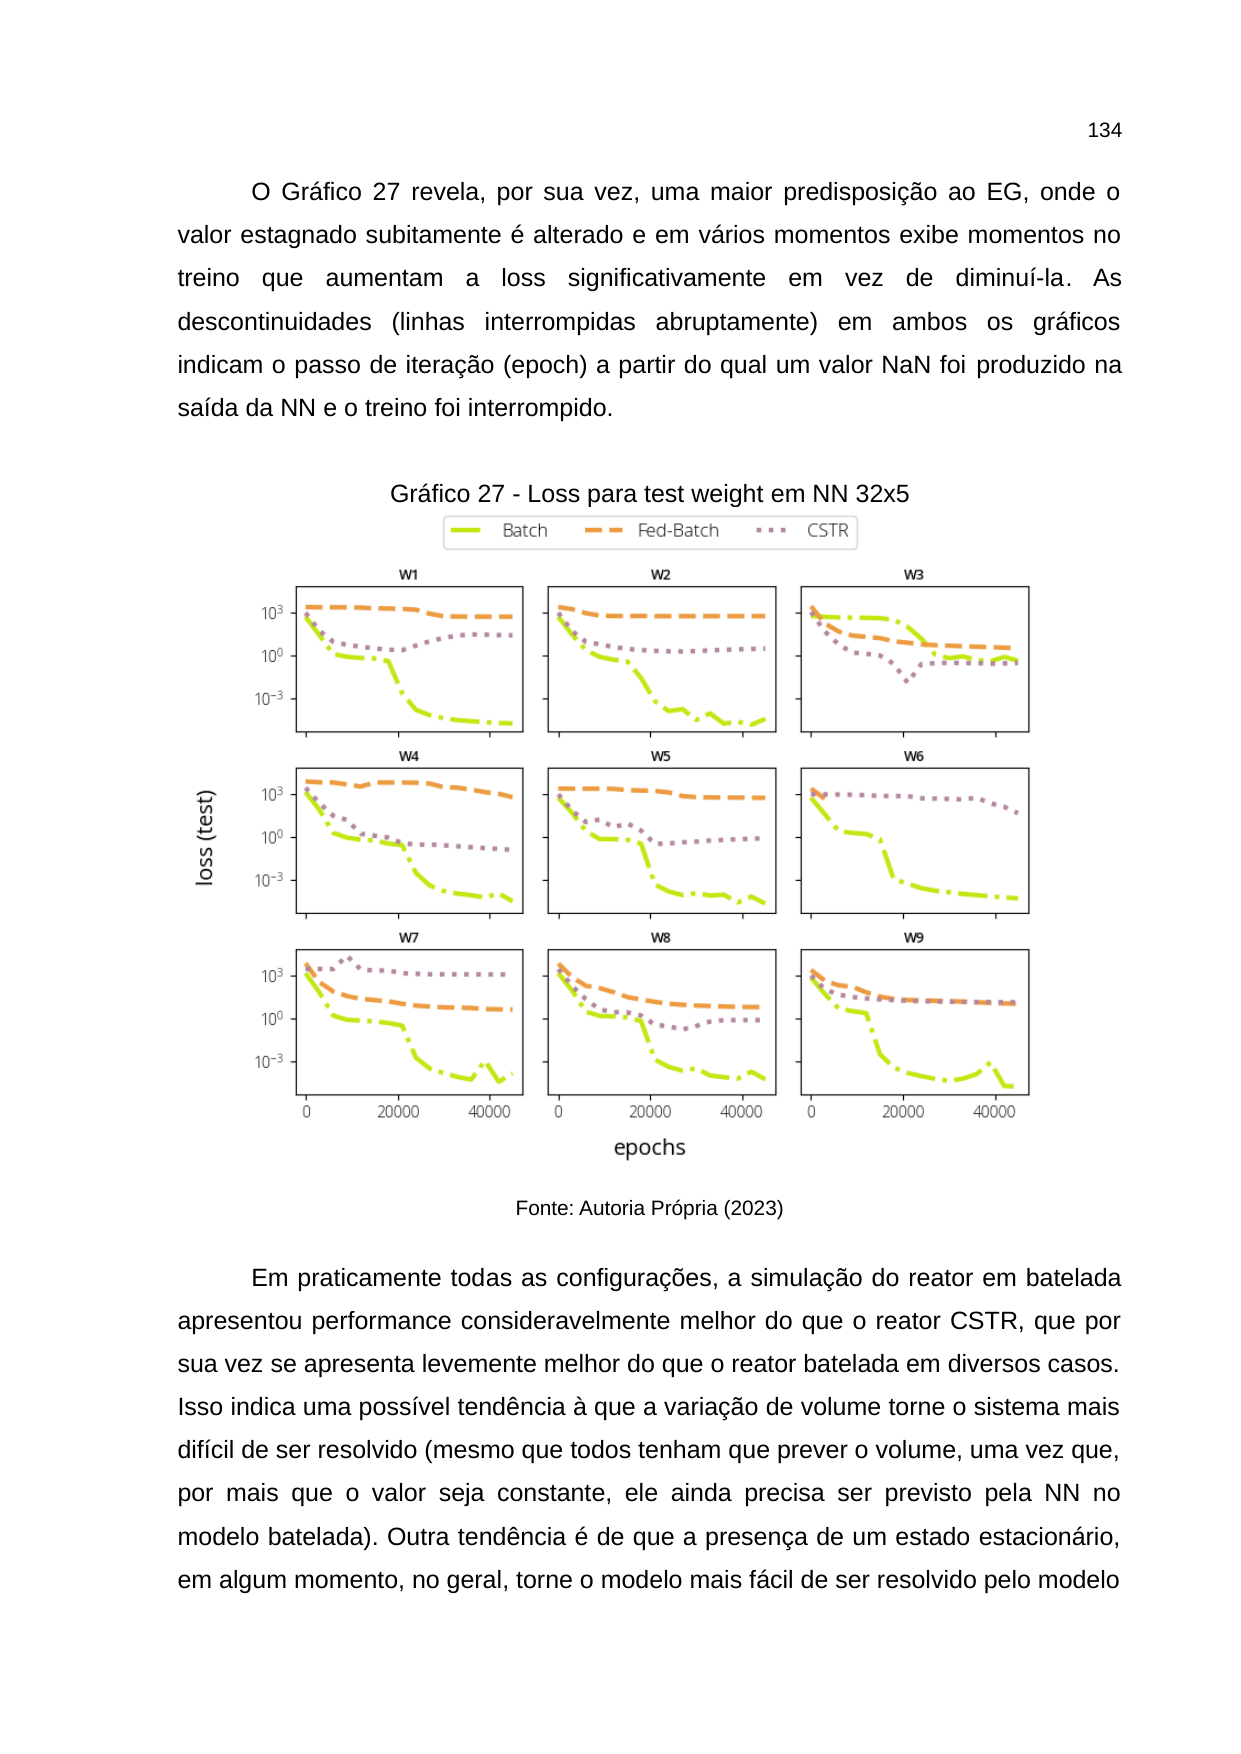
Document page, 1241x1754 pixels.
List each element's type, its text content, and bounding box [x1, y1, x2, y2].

text Em praticamente todas as configurações, a simulação do reator em batelada apresentou performance consideravelmente melhor do que o reator CSTR, que por sua vez se apresenta levemente melhor do que o reator batelada em diversos casos. Isso indica uma possível tendência à que a variação de volume torne o sistema mais difícil de ser resolvido (mesmo que todos tenham que prever o volume, uma vez que, por mais que o valor seja constante, ele ainda precisa ser previsto pela NN no modelo batelada). Outra tendência é de que a presença de um estado estacionário, em algum momento, no geral, torne o modelo mais fácil de ser resolvido pelo modelo [177, 1263, 1122, 1593]
text Fonte: Autoria Própria (2023) [177, 1196, 1122, 1219]
text Gráfico 27 - Loss para test weight em NN 32x5 [177, 479, 1122, 507]
picture [177, 507, 1123, 1167]
text O Gráfico 27 revela, por sua vez, uma maior predisposição ao EG, onde o valor estagnado subitamente é alterado e em vários momentos exibe momentos no treino que aumentam a loss significativamente em vez de diminuí-la. As descontinuidades (linhas interrompidas abruptamente) em ambos os gráficos indicam o passo de iteração (epoch) a partir do qual um valor NaN foi produzido na saída da NN e o treino foi interrompido. [177, 177, 1122, 421]
